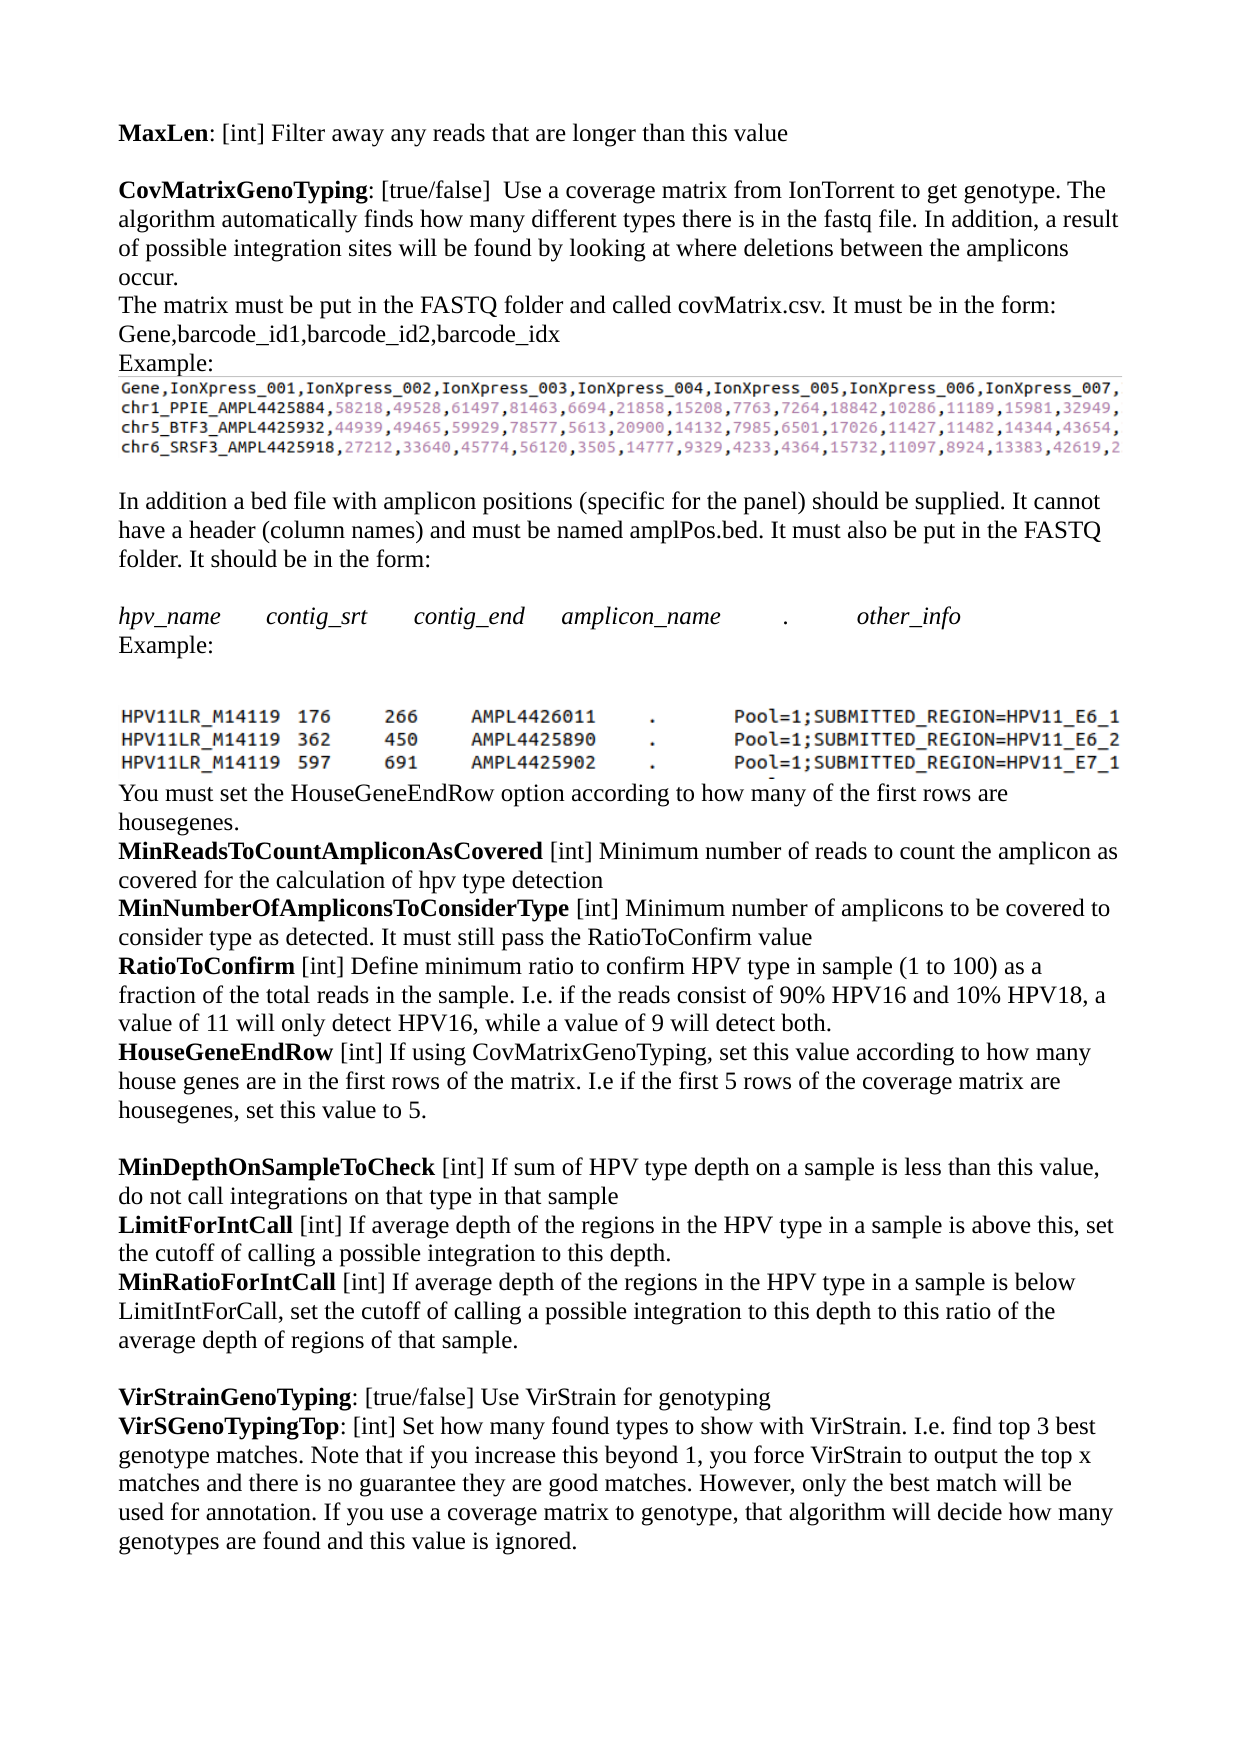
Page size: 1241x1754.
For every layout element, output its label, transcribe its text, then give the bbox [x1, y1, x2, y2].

picture [118, 705, 1123, 779]
text Gene,barcode_id1,barcode_id2,barcode_idx [118, 319, 1122, 348]
text Example: [118, 630, 1122, 659]
text MinDepthOnSampleToCheck [int] If sum of HPV type depth on a sample is less than this value, do not call integrations on that type in that sample [118, 1152, 1122, 1210]
text LimitForIntCall [int] If average depth of the regions in the HPV type in a sample is above this, set the cutoff of calling a possible integration to this depth. [118, 1210, 1122, 1267]
text MinNumberOfAmpliconsToConsiderType [int] Minimum number of amplicons to be covered to consider type as detected. It must still pass the RatioToConfirm value [118, 893, 1122, 951]
text hpv_name contig_srt contig_end amplicon_name . other_info [118, 601, 1122, 630]
text CovMatrixGenoTyping: [true/false] Use a coverage matrix from IonTorrent to get genotype. The algorithm automatically finds how many different types there is in the fastq file. In addition, a result of possible integration sites will be found by looking at where deletions between the amplicons occur. [118, 176, 1122, 291]
text [118, 688, 1122, 705]
text MinReadsToCountAmpliconAsCovered [int] Minimum number of reads to count the amplicon as covered for the calculation of hpv type detection [118, 836, 1122, 893]
text The matrix must be put in the FASTQ folder and called covMatrix.csv. It must be in the form: [118, 291, 1122, 319]
text In addition a bed file with amplicon positions (specific for the panel) should be supplied. It cannot have a header (column names) and must be named amplPos.bed. It must also be put in the FASTQ folder. It should be in the form: [118, 486, 1122, 573]
text MaxLen: [int] Filter away any reads that are longer than this value [118, 118, 1122, 147]
text You must set the HouseGeneEndRow option according to how many of the first rows are housegenes. [118, 779, 1122, 836]
text VirStrainGenoTyping: [true/false] Use VirStrain for genotyping [118, 1382, 1122, 1411]
text Example: [118, 348, 1122, 376]
text RatioToConfirm [int] Define minimum ratio to confirm HPV type in sample (1 to 100) as a fraction of the total reads in the sample. I.e. if the reads consist of 90% HPV16 and 10% HPV18, a value of 11 will only detect HPV16, while a value of 9 will detect both. [118, 951, 1122, 1037]
picture [118, 376, 1123, 458]
text HouseGeneEndRow [int] If using CovMatrixGenoTyping, set this value according to how many house genes are in the first rows of the matrix. I.e if the first 5 rows of the coverage matrix are housegenes, set this value to 5. [118, 1037, 1122, 1123]
text VirSGenoTypingTop: [int] Set how many found types to show with VirStrain. I.e. find top 3 best genotype matches. Note that if you increase this beyond 1, you force VirStrain to output the top x matches and there is no guarantee they are good matches. However, only the best match will be used for annotation. If you use a coverage matrix to genotype, that algorithm will decide how many genotypes are found and this value is ignored. [118, 1411, 1122, 1555]
text MinRatioForIntCall [int] If average depth of the regions in the HPV type in a sample is below LimitIntForCall, set the cutoff of calling a possible integration to this depth to this ratio of the average depth of regions of that sample. [118, 1267, 1122, 1353]
